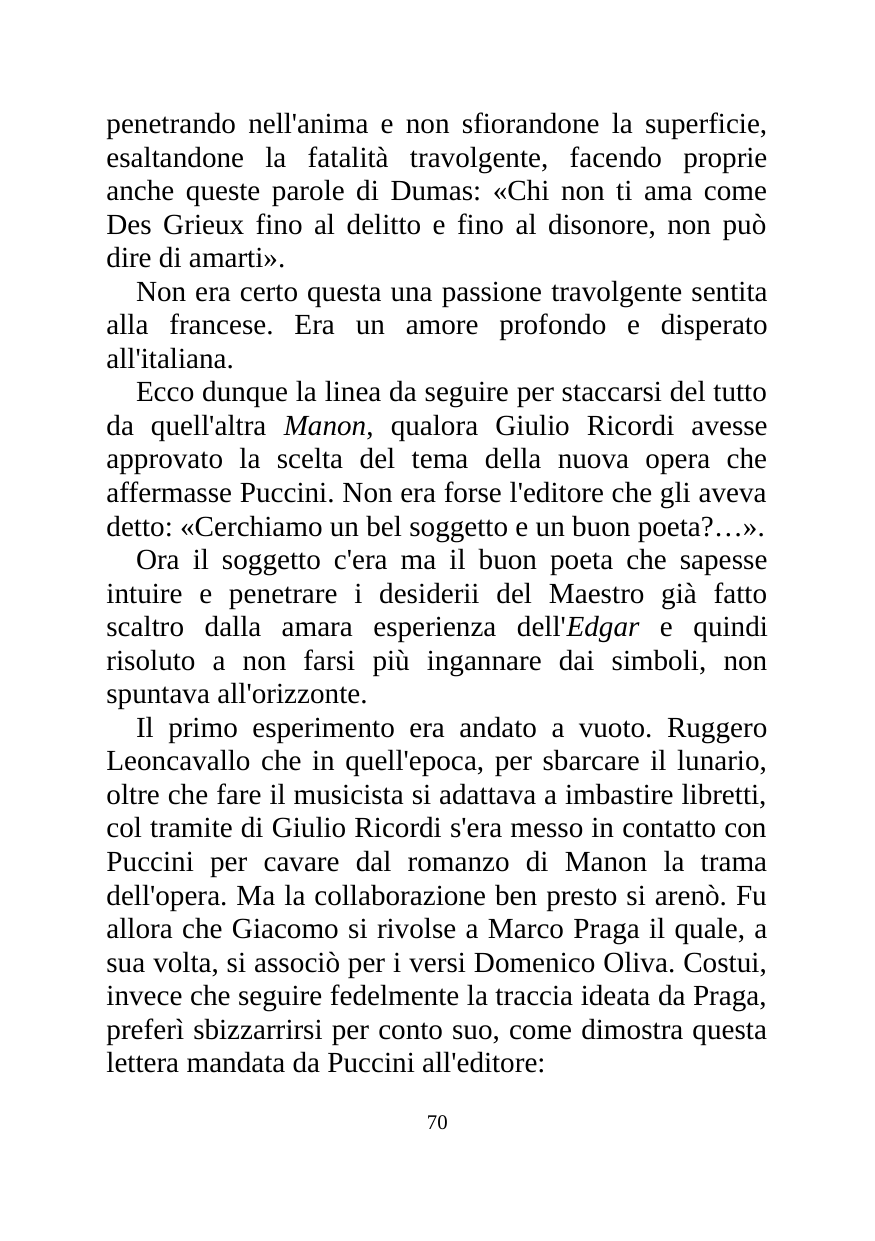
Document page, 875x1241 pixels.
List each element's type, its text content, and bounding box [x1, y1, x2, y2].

text Non era certo questa una passione travolgente sentita alla francese. Era un amore profondo e disperato all'italiana. [106, 274, 768, 374]
text Ecco dunque la linea da seguire per staccarsi del tutto da quell'altra Manon, qualora Giulio Ricordi avesse approvato la scelta del tema della nuova opera che affermasse Puccini. Non era forse l'editore che gli aveva detto: «Cerchiamo un bel soggetto e un buon poeta?…». [106, 374, 768, 542]
text Ora il soggetto c'era ma il buon poeta che sapesse intuire e penetrare i desiderii del Maestro già fatto scaltro dalla amara esperienza dell'Edgar e quindi risoluto a non farsi più ingannare dai simboli, non spuntava all'orizzonte. [106, 542, 768, 710]
text Il primo esperimento era andato a vuoto. Ruggero Leoncavallo che in quell'epoca, per sbarcare il lunario, oltre che fare il musicista si adattava a imbastire libretti, col tramite di Giulio Ricordi s'era messo in contatto con Puccini per cavare dal romanzo di Manon la trama dell'opera. Ma la collaborazione ben presto si arenò. Fu allora che Giacomo si rivolse a Marco Praga il quale, a sua volta, si associò per i versi Domenico Oliva. Costui, invece che seguire fedelmente la traccia ideata da Praga, preferì sbizzarrirsi per conto suo, come dimostra questa lettera mandata da Puccini all'editore: [106, 710, 768, 1079]
text penetrando nell'anima e non sfiorandone la superficie, esaltandone la fatalità travolgente, facendo proprie anche queste parole di Dumas: «Chi non ti ama come Des Grieux fino al delitto e fino al disonore, non può dire di amarti». [106, 106, 768, 274]
